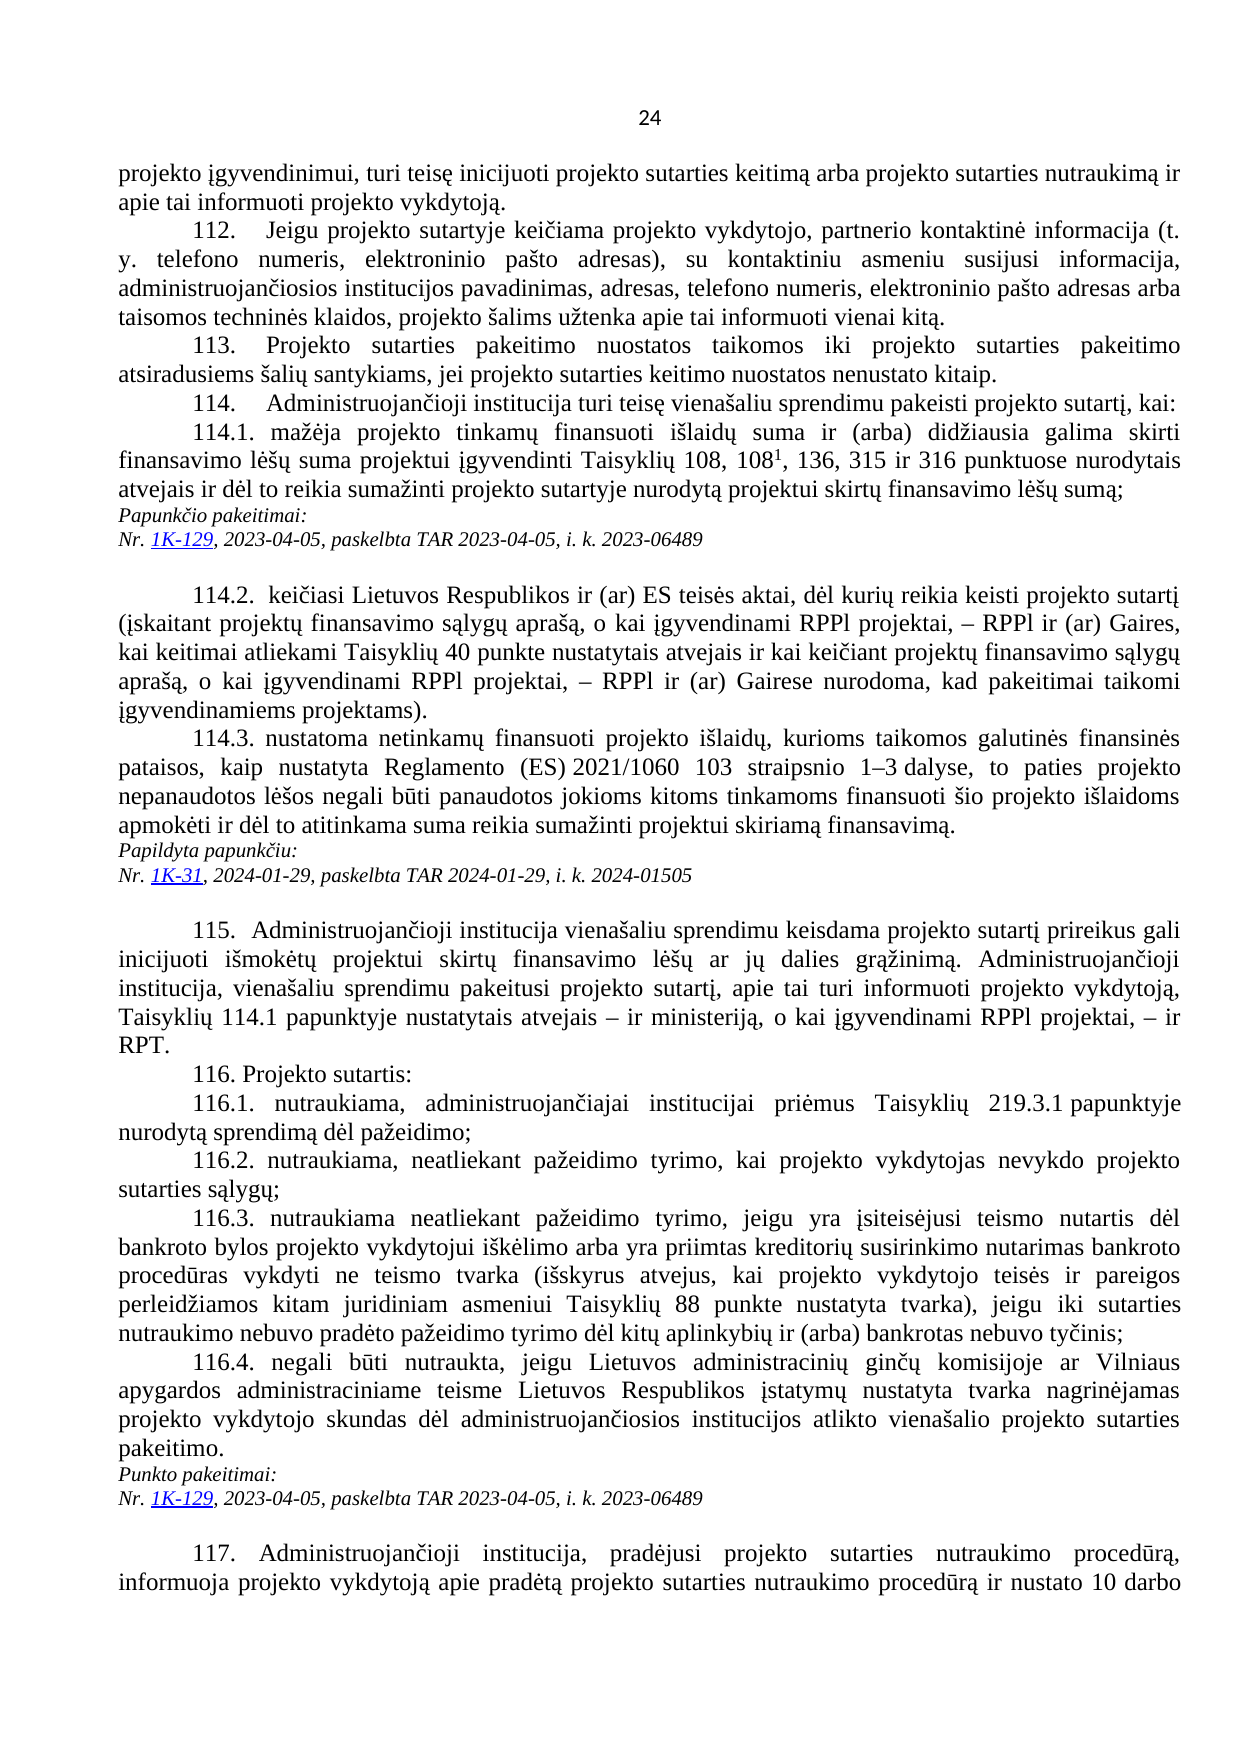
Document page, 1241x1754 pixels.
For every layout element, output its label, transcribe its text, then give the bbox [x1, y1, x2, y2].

text 117. Administruojančioji institucija, pradėjusi projekto sutarties nutraukimo procedūrą, informuoja projekto vykdytoją apie pradėtą projekto sutarties nutraukimo procedūrą ir nustato 10 darbo [118, 1538, 1181, 1596]
text 116.2. nutraukiama, neatliekant pažeidimo tyrimo, kai projekto vykdytojas nevykdo projekto sutarties sąlygų; [118, 1145, 1181, 1203]
text Papildyta papunkčiu: [118, 838, 1181, 862]
text 116.4. negali būti nutraukta, jeigu Lietuvos administracinių ginčų komisijoje ar Vilniaus apygardos administraciniame teisme Lietuvos Respublikos įstatymų nustatyta tvarka nagrinėjamas projekto vykdytojo skundas dėl administruojančiosios institucijos atlikto vienašalio projekto sutarties pakeitimo. [118, 1347, 1181, 1462]
text 116.1. nutraukiama, administruojančiajai institucijai priėmus Taisyklių 219.3.1 papunktyje nurodytą sprendimą dėl pažeidimo; [118, 1088, 1181, 1145]
text 114.2. keičiasi Lietuvos Respublikos ir (ar) ES teisės aktai, dėl kurių reikia keisti projekto sutartį (įskaitant projektų finansavimo sąlygų aprašą, o kai įgyvendinami RPPl projektai, – RPPl ir (ar) Gaires, kai keitimai atliekami Taisyklių 40 punkte nustatytais atvejais ir kai keičiant projektų finansavimo sąlygų aprašą, o kai įgyvendinami RPPl projektai, – RPPl ir (ar) Gairese nurodoma, kad pakeitimai taikomi įgyvendinamiems projektams). [118, 580, 1181, 723]
text 114.3. nustatoma netinkamų finansuoti projekto išlaidų, kurioms taikomos galutinės finansinės pataisos, kaip nustatyta Reglamento (ES) 2021/1060 103 straipsnio 1–3 dalyse, to paties projekto nepanaudotos lėšos negali būti panaudotos jokioms kitoms tinkamoms finansuoti šio projekto išlaidoms apmokėti ir dėl to atitinkama suma reikia sumažinti projektui skiriamą finansavimą. [118, 723, 1181, 838]
text Nr. 1K-129, 2023-04-05, paskelbta TAR 2023-04-05, i. k. 2023-06489 [118, 1486, 1181, 1510]
text Papunkčio pakeitimai: [118, 503, 1181, 527]
text 116. Projekto sutartis: [118, 1059, 1181, 1088]
text 114.1. mažėja projekto tinkamų finansuoti išlaidų suma ir (arba) didžiausia galima skirti finansavimo lėšų suma projektui įgyvendinti Taisyklių 108, 1081, 136, 315 ir 316 punktuose nurodytais atvejais ir dėl to reikia sumažinti projekto sutartyje nurodytą projektui skirtų finansavimo lėšų sumą; [118, 417, 1181, 503]
text Nr. 1K-129, 2023-04-05, paskelbta TAR 2023-04-05, i. k. 2023-06489 [118, 527, 1181, 551]
text Nr. 1K-31, 2024-01-29, paskelbta TAR 2024-01-29, i. k. 2024-01505 [118, 862, 1181, 887]
text projekto įgyvendinimui, turi teisę inicijuoti projekto sutarties keitimą arba projekto sutarties nutraukimą ir apie tai informuoti projekto vykdytoją. [118, 158, 1181, 215]
text 113. Projekto sutarties pakeitimo nuostatos taikomos iki projekto sutarties pakeitimo atsiradusiems šalių santykiams, jei projekto sutarties keitimo nuostatos nenustato kitaip. [118, 330, 1181, 388]
text 112. Jeigu projekto sutartyje keičiama projekto vykdytojo, partnerio kontaktinė informacija (t. y. telefono numeris, elektroninio pašto adresas), su kontaktiniu asmeniu susijusi informacija, administruojančiosios institucijos pavadinimas, adresas, telefono numeris, elektroninio pašto adresas arba taisomos techninės klaidos, projekto šalims užtenka apie tai informuoti vienai kitą. [118, 215, 1181, 330]
text 115. Administruojančioji institucija vienašaliu sprendimu keisdama projekto sutartį prireikus gali inicijuoti išmokėtų projektui skirtų finansavimo lėšų ar jų dalies grąžinimą. Administruojančioji institucija, vienašaliu sprendimu pakeitusi projekto sutartį, apie tai turi informuoti projekto vykdytoją, Taisyklių 114.1 papunktyje nustatytais atvejais – ir ministeriją, o kai įgyvendinami RPPl projektai, – ir RPT. [118, 915, 1181, 1059]
text 114. Administruojančioji institucija turi teisę vienašaliu sprendimu pakeisti projekto sutartį, kai: [118, 388, 1181, 417]
text 116.3. nutraukiama neatliekant pažeidimo tyrimo, jeigu yra įsiteisėjusi teismo nutartis dėl bankroto bylos projekto vykdytojui iškėlimo arba yra priimtas kreditorių susirinkimo nutarimas bankroto procedūras vykdyti ne teismo tvarka (išskyrus atvejus, kai projekto vykdytojo teisės ir pareigos perleidžiamos kitam juridiniam asmeniui Taisyklių 88 punkte nustatyta tvarka), jeigu iki sutarties nutraukimo nebuvo pradėto pažeidimo tyrimo dėl kitų aplinkybių ir (arba) bankrotas nebuvo tyčinis; [118, 1203, 1181, 1347]
text Punkto pakeitimai: [118, 1462, 1181, 1486]
